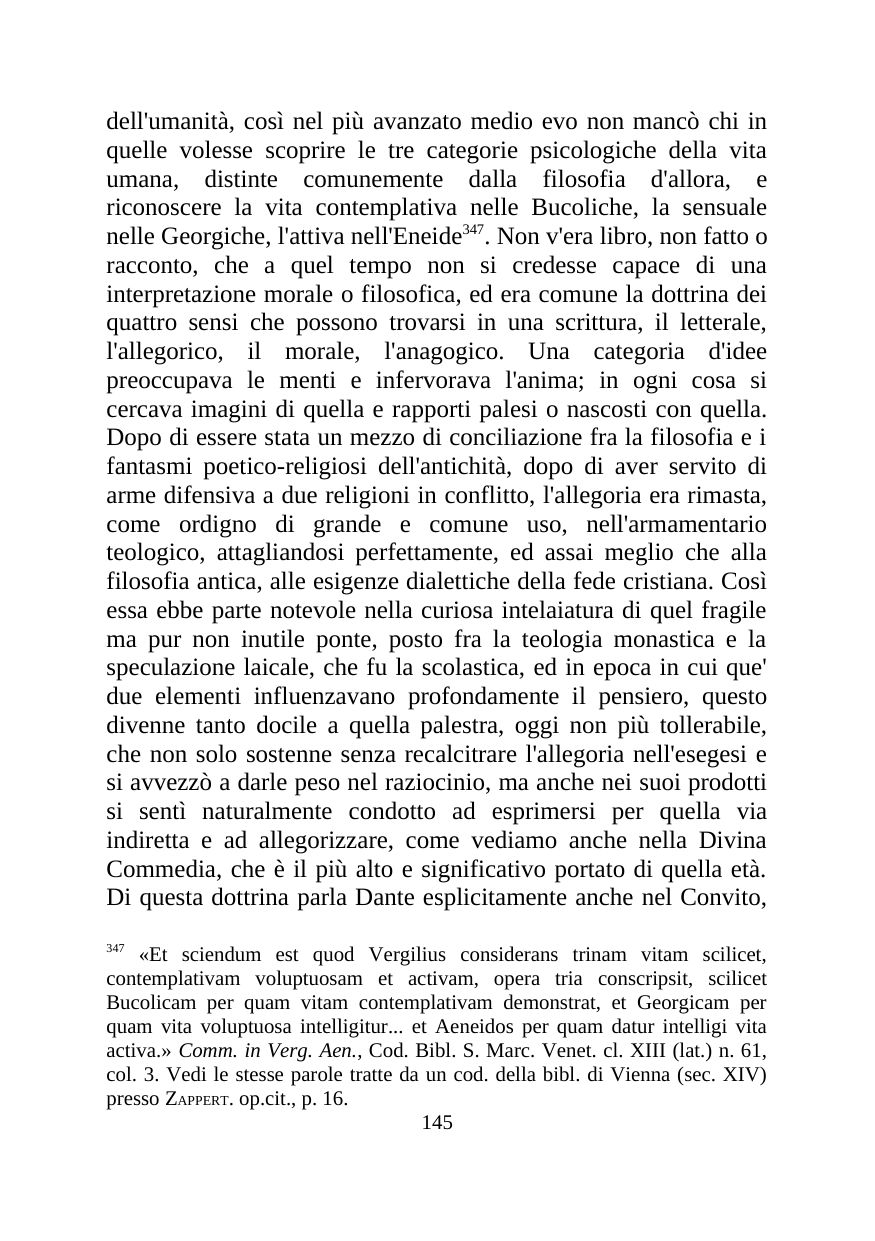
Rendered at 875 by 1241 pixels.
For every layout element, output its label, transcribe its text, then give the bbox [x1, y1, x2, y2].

text «Et sciendum est quod Vergilius considerans trinam vitam scilicet, contemplativam voluptuosam et activam, opera tria conscripsit, scilicet Bucolicam per quam vitam contemplativam demonstrat, et Georgicam per quam vita voluptuosa intelligitur... et Aeneidos per quam datur intelligi vita activa.» Comm. in Verg. Aen., Cod. Bibl. S. Marc. Venet. cl. XIII (lat.) n. 61, col. 3. Vedi le stesse parole tratte da un cod. della bibl. di Vienna (sec. XIV) presso Zappert. op.cit., p. 16. [106, 941, 768, 1110]
text dell'umanità, così nel più avanzato medio evo non mancò chi in quelle volesse scoprire le tre categorie psicologiche della vita umana, distinte comunemente dalla filosofia d'allora, e riconoscere la vita contemplativa nelle Bucoliche, la sensuale nelle Georgiche, l'attiva nell'Eneide. Non v'era libro, non fatto o racconto, che a quel tempo non si credesse capace di una interpretazione morale o filosofica, ed era comune la dottrina dei quattro sensi che possono trovarsi in una scrittura, il letterale, l'allegorico, il morale, l'anagogico. Una categoria d'idee preoccupava le menti e infervorava l'anima; in ogni cosa si cercava imagini di quella e rapporti palesi o nascosti con quella. Dopo di essere stata un mezzo di conciliazione fra la filosofia e i fantasmi poetico-religiosi dell'antichità, dopo di aver servito di arme difensiva a due religioni in conflitto, l'allegoria era rimasta, come ordigno di grande e comune uso, nell'armamentario teologico, attagliandosi perfettamente, ed assai meglio che alla filosofia antica, alle esigenze dialettiche della fede cristiana. Così essa ebbe parte notevole nella curiosa intelaiatura di quel fragile ma pur non inutile ponte, posto fra la teologia monastica e la speculazione laicale, che fu la scolastica, ed in epoca in cui que' due elementi influenzavano profondamente il pensiero, questo divenne tanto docile a quella palestra, oggi non più tollerabile, che non solo sostenne senza recalcitrare l'allegoria nell'esegesi e si avvezzò a darle peso nel raziocinio, ma anche nei suoi prodotti si sentì naturalmente condotto ad esprimersi per quella via indiretta e ad allegorizzare, come vediamo anche nella Divina Commedia, che è il più alto e significativo portato di quella età. Di questa dottrina parla Dante esplicitamente anche nel Convito, [106, 106, 768, 911]
